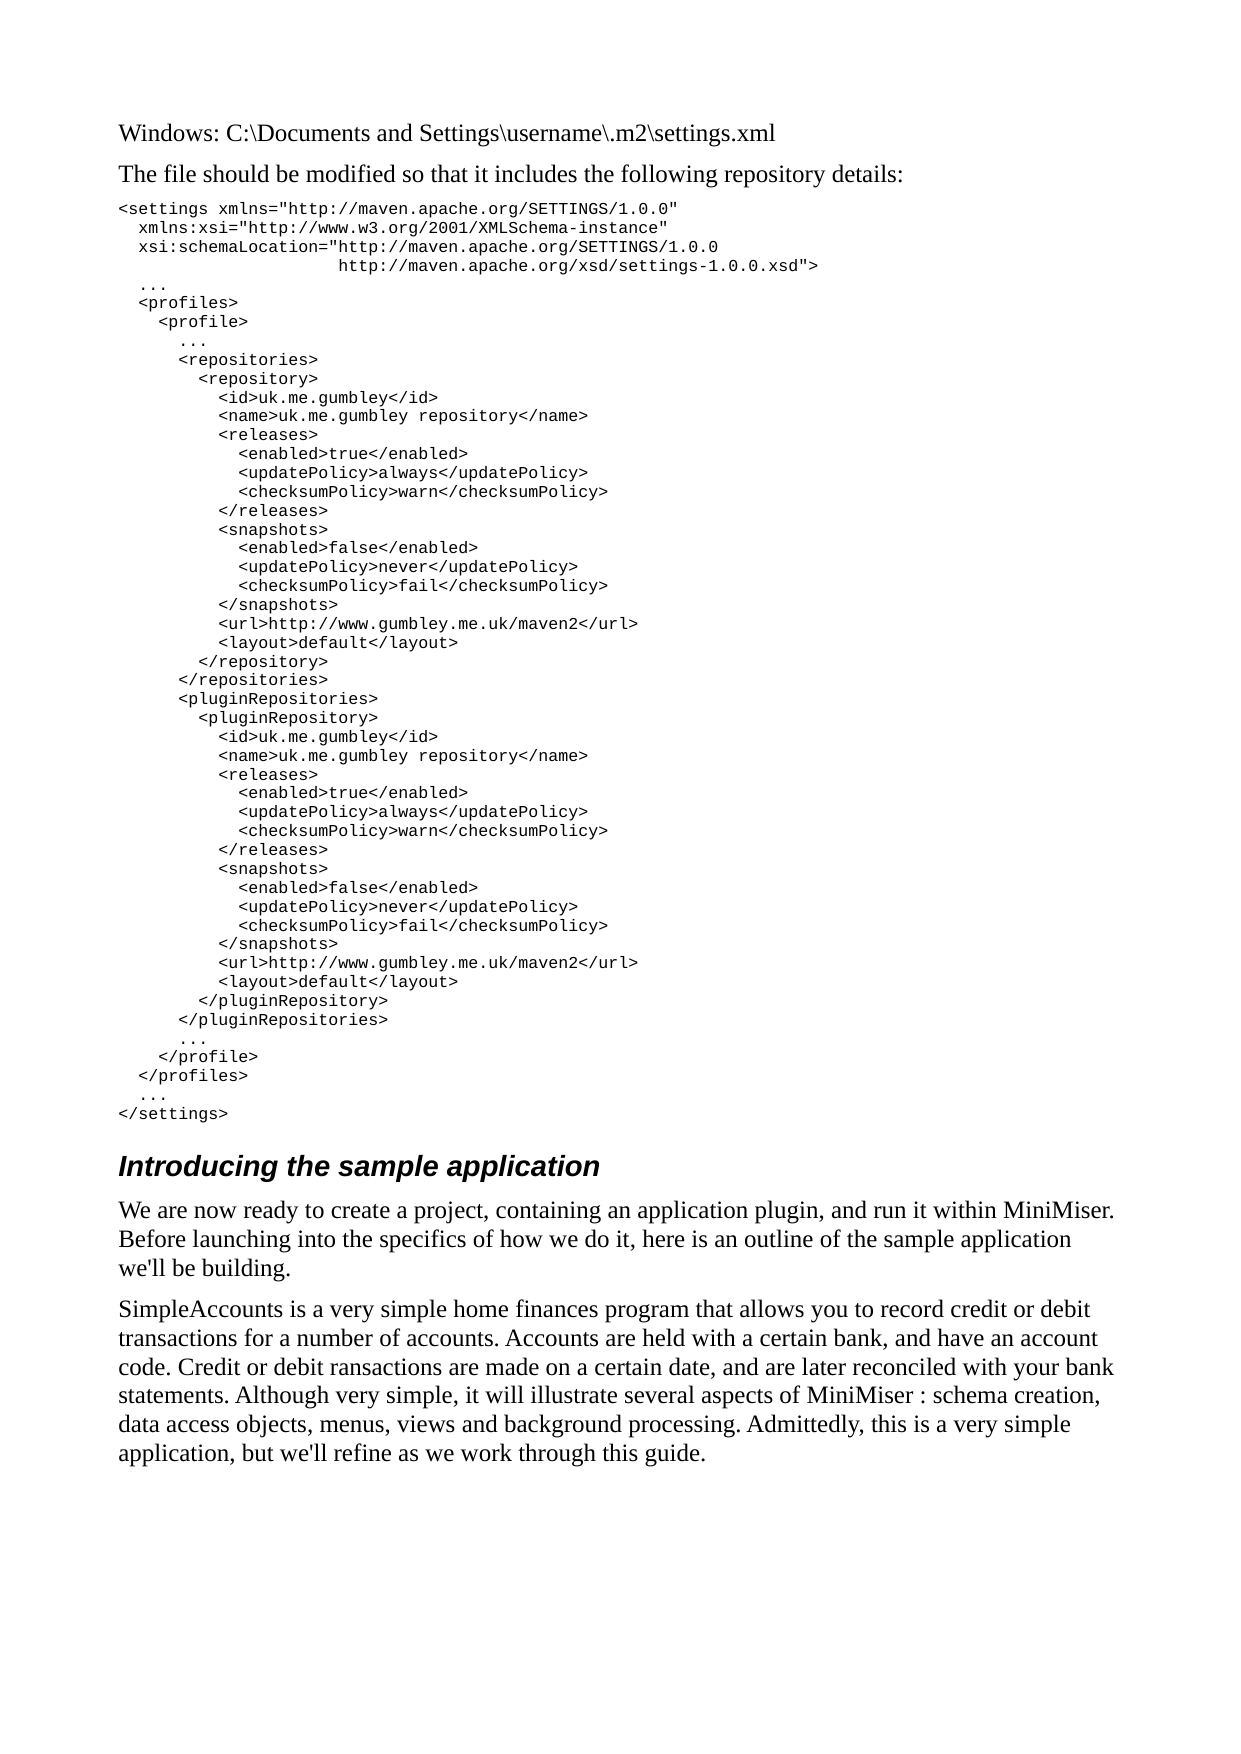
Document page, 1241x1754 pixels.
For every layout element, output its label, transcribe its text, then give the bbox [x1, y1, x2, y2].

text </repositories> [118, 672, 1122, 691]
text </profiles> [118, 1068, 1122, 1087]
text </pluginRepository> [118, 992, 1122, 1011]
text Windows: C:\Documents and Settings\username\.m2\settings.xml [118, 118, 1122, 147]
text </profile> [118, 1049, 1122, 1068]
subtitle Introducing the sample application [118, 1149, 1122, 1183]
text <id>uk.me.gumbley</id> [118, 728, 1122, 747]
text ... [118, 1030, 1122, 1049]
text <updatePolicy>always</updatePolicy> [118, 804, 1122, 823]
text <profile> [118, 314, 1122, 333]
text <snapshots> [118, 861, 1122, 879]
text <name>uk.me.gumbley repository</name> [118, 408, 1122, 427]
text ... [118, 1087, 1122, 1106]
text ... [118, 276, 1122, 295]
text xsi:schemaLocation="http://maven.apache.org/SETTINGS/1.0.0 [118, 238, 1122, 257]
text ... [118, 333, 1122, 351]
text <checksumPolicy>warn</checksumPolicy> [118, 823, 1122, 842]
text xmlns:xsi="http://www.w3.org/2001/XMLSchema-instance" [118, 219, 1122, 238]
text <id>uk.me.gumbley</id> [118, 389, 1122, 408]
text </releases> [118, 842, 1122, 861]
text <releases> [118, 427, 1122, 446]
text <checksumPolicy>fail</checksumPolicy> [118, 578, 1122, 597]
text <layout>default</layout> [118, 974, 1122, 992]
text We are now ready to create a project, containing an application plugin, and run it within MiniMiser. Before launching into the specifics of how we do it, here is an outline of the sample application we'll be building. [118, 1196, 1122, 1282]
text </repository> [118, 653, 1122, 672]
text </releases> [118, 502, 1122, 521]
text <enabled>false</enabled> [118, 879, 1122, 898]
text </settings> [118, 1106, 1122, 1124]
text <profiles> [118, 295, 1122, 314]
text <pluginRepositories> [118, 691, 1122, 710]
text SimpleAccounts is a very simple home finances program that allows you to record credit or debit transactions for a number of accounts. Accounts are held with a certain bank, and have an account code. Credit or debit ransactions are made on a certain date, and are later reconciled with your bank statements. Although very simple, it will illustrate several aspects of MiniMiser : schema creation, data access objects, menus, views and background processing. Admittedly, this is a very simple application, but we'll refine as we work through this guide. [118, 1294, 1122, 1467]
text <checksumPolicy>fail</checksumPolicy> [118, 917, 1122, 936]
text </snapshots> [118, 597, 1122, 615]
text <url>http://www.gumbley.me.uk/maven2</url> [118, 955, 1122, 974]
text <updatePolicy>never</updatePolicy> [118, 559, 1122, 578]
text <url>http://www.gumbley.me.uk/maven2</url> [118, 615, 1122, 634]
text <repositories> [118, 351, 1122, 370]
text The file should be modified so that it includes the following repository details: [118, 159, 1122, 188]
text </snapshots> [118, 936, 1122, 955]
text <repository> [118, 370, 1122, 389]
text <name>uk.me.gumbley repository</name> [118, 747, 1122, 766]
text <enabled>true</enabled> [118, 446, 1122, 464]
text <checksumPolicy>warn</checksumPolicy> [118, 483, 1122, 502]
text <layout>default</layout> [118, 634, 1122, 653]
text <enabled>true</enabled> [118, 785, 1122, 804]
text <enabled>false</enabled> [118, 540, 1122, 559]
text <snapshots> [118, 521, 1122, 540]
text <pluginRepository> [118, 710, 1122, 728]
text <updatePolicy>never</updatePolicy> [118, 898, 1122, 917]
text <settings xmlns="http://maven.apache.org/SETTINGS/1.0.0" [118, 201, 1122, 219]
text <releases> [118, 766, 1122, 785]
text <updatePolicy>always</updatePolicy> [118, 464, 1122, 483]
text </pluginRepositories> [118, 1011, 1122, 1030]
text http://maven.apache.org/xsd/settings-1.0.0.xsd"> [118, 257, 1122, 276]
